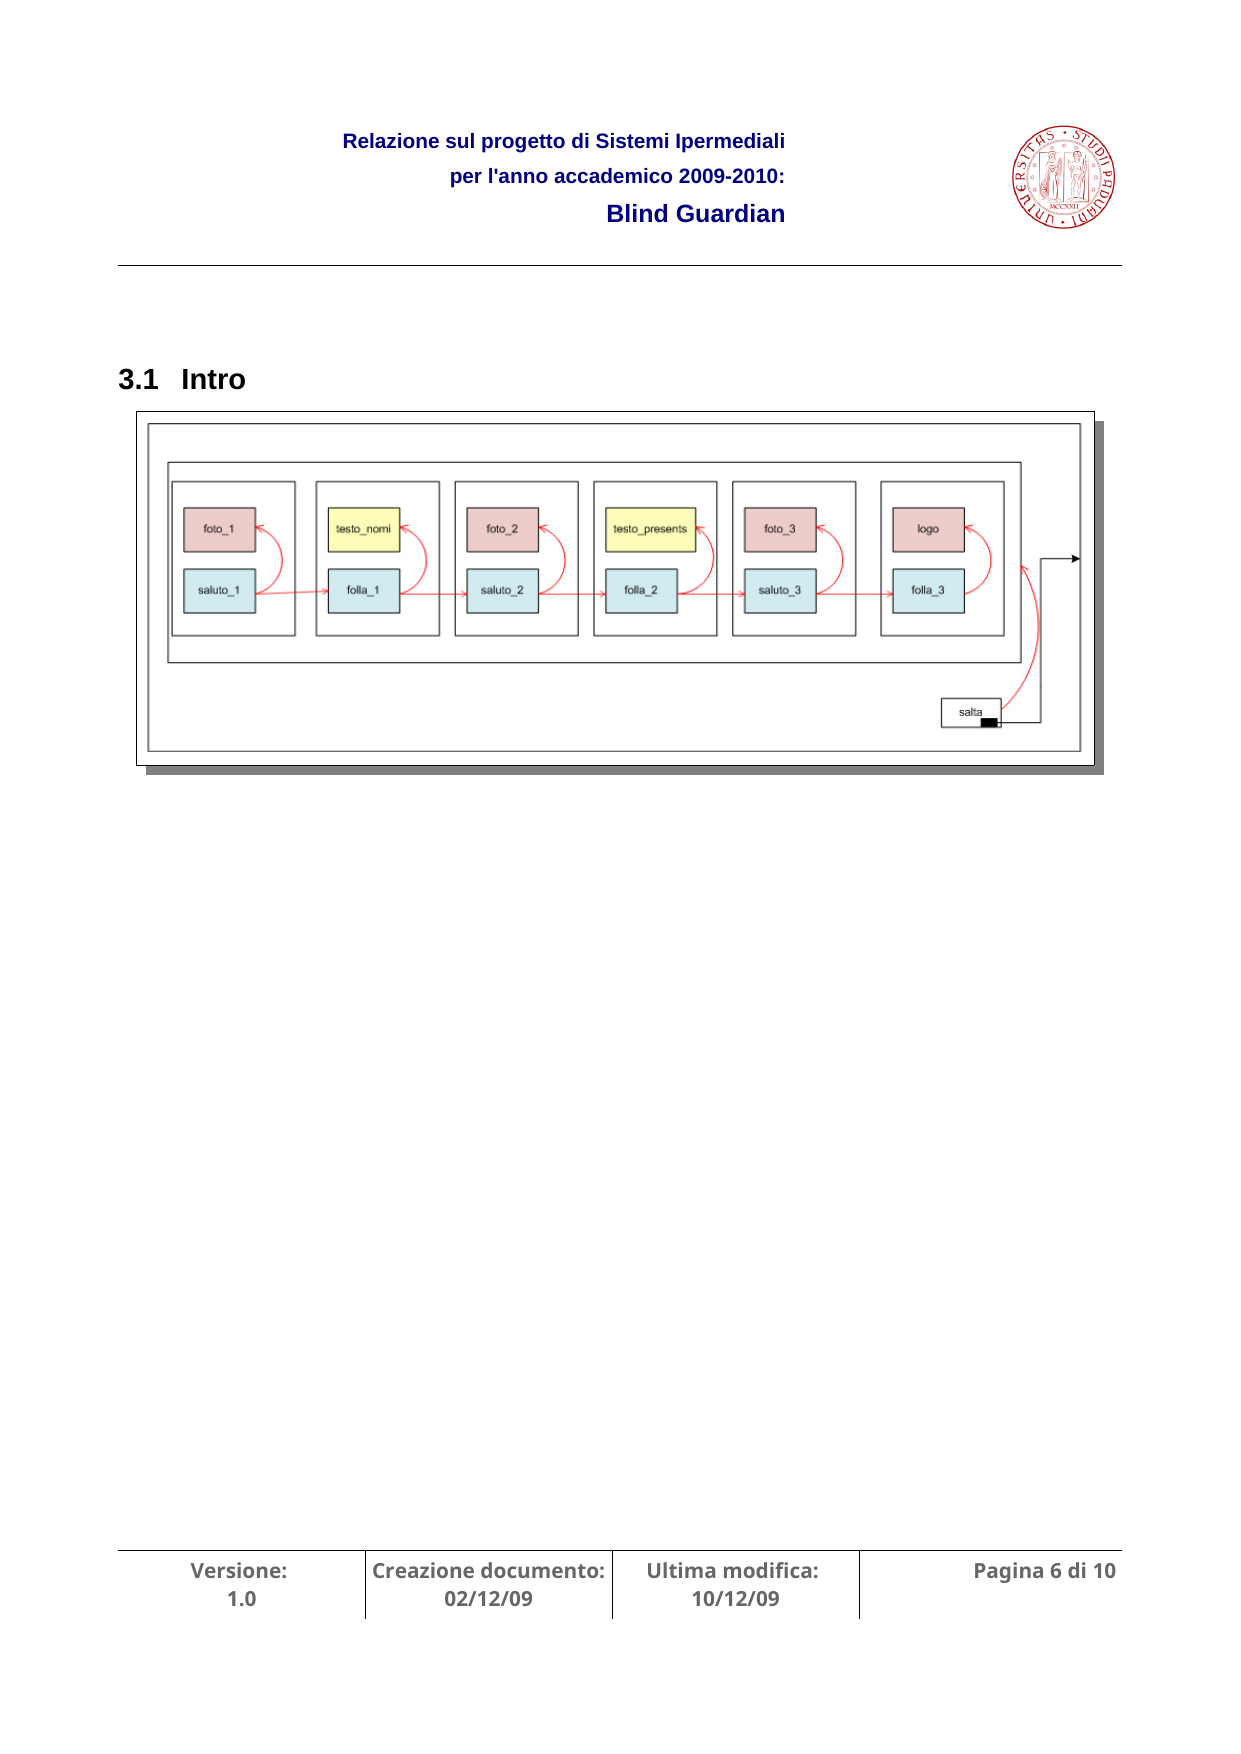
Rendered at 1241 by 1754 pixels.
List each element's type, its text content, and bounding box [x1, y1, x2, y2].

picture [1010, 123, 1117, 231]
subtitle Intro [118, 363, 1122, 396]
picture [138, 413, 1091, 762]
